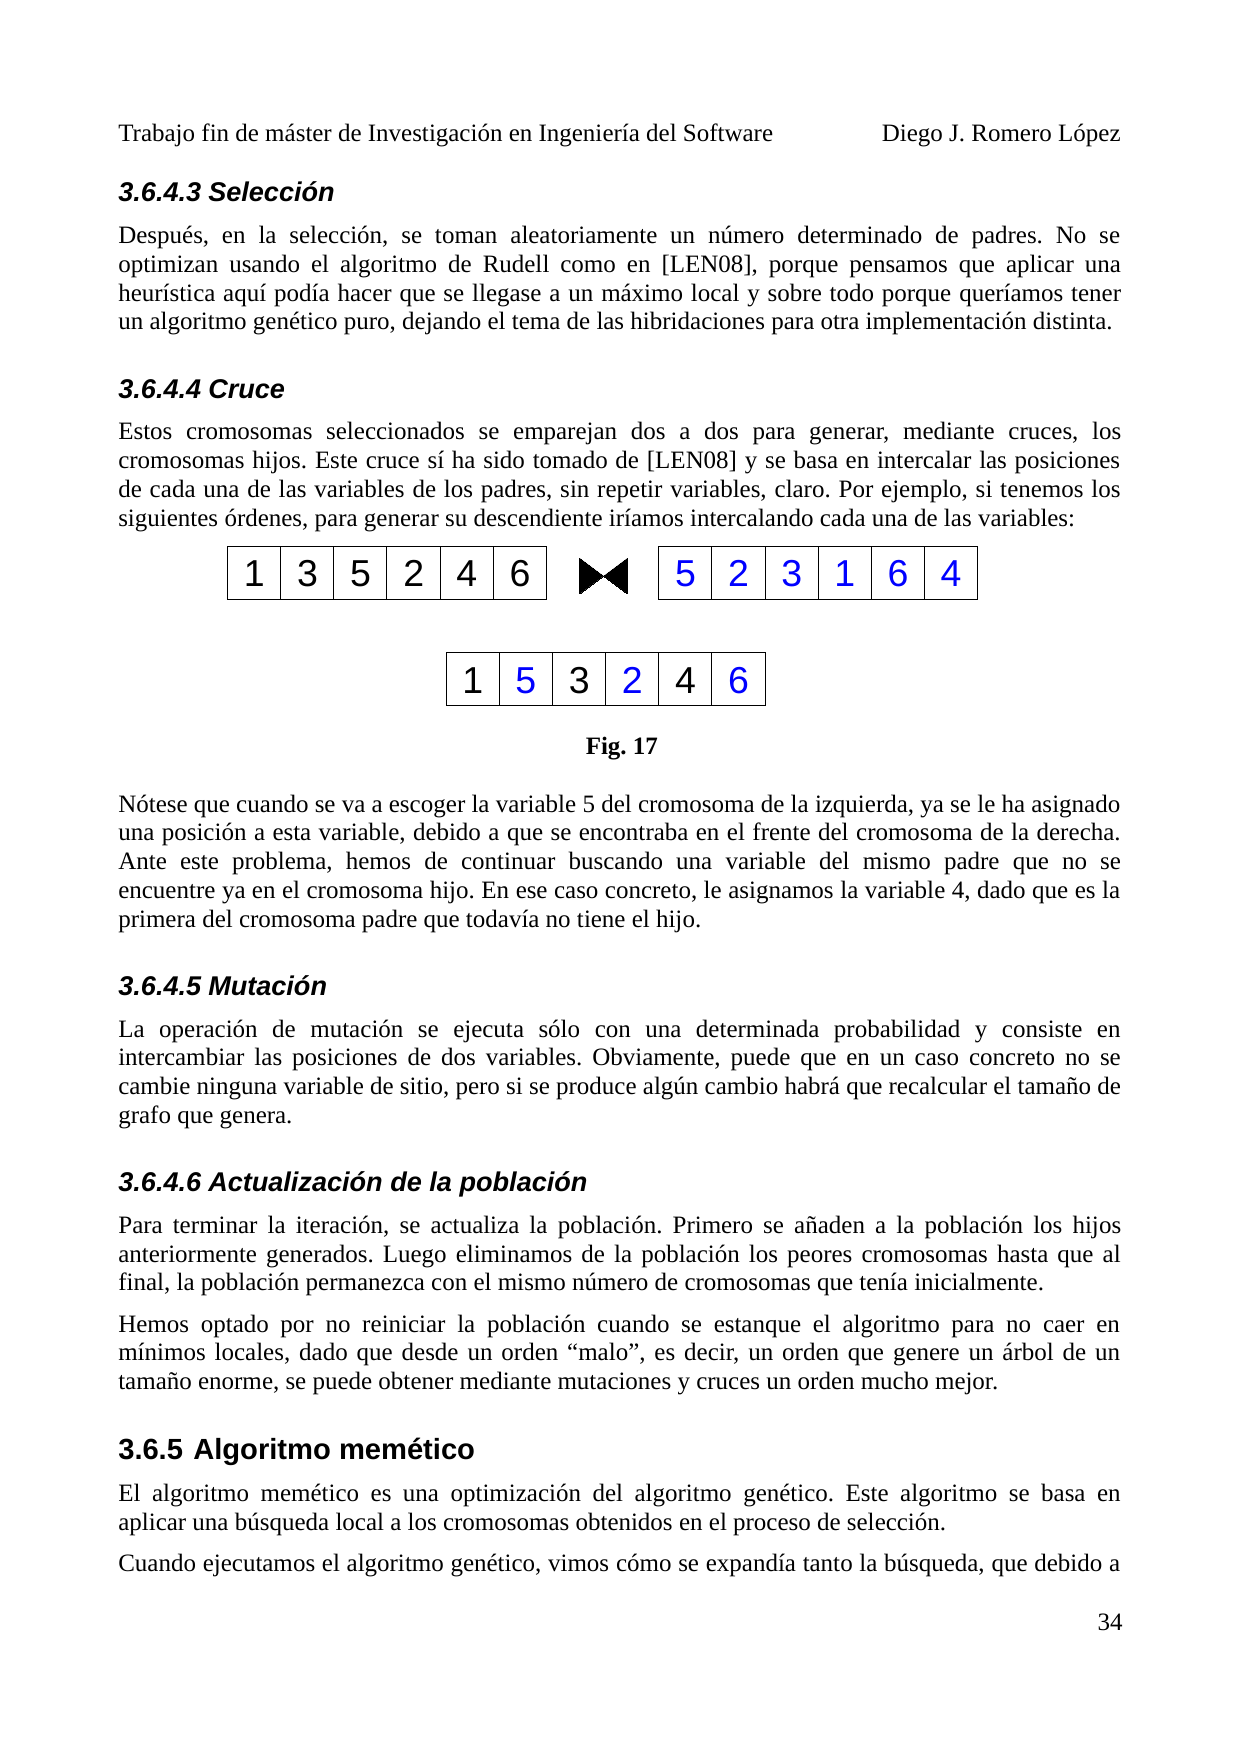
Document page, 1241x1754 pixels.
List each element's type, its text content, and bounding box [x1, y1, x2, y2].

subtitle Algoritmo memético [118, 1432, 1122, 1466]
text Para terminar la iteración, se actualiza la población. Primero se añaden a la población los hijos anteriormente generados. Luego eliminamos de la población los peores cromosomas hasta que al final, la población permanezca con el mismo número de cromosomas que tenía inicialmente. [118, 1210, 1122, 1296]
text Cuando ejecutamos el algoritmo genético, vimos cómo se expandía tanto la búsqueda, que debido a [118, 1548, 1122, 1577]
subtitle Cruce [118, 373, 1122, 404]
text Estos cromosomas seleccionados se emparejan dos a dos para generar, mediante cruces, los cromosomas hijos. Este cruce sí ha sido tomado de [LEN08] y se basa en intercalar las posiciones de cada una de las variables de los padres, sin repetir variables, claro. Por ejemplo, si tenemos los siguientes órdenes, para generar su descendiente iríamos intercalando cada una de las variables: [118, 416, 1122, 531]
text Nótese que cuando se va a escoger la variable 5 del cromosoma de la izquierda, ya se le ha asignado una posición a esta variable, debido a que se encontraba en el frente del cromosoma de la derecha. Ante este problema, hemos de continuar buscando una variable del mismo padre que no se encuentre ya en el cromosoma hijo. En ese caso concreto, le asignamos la variable 4, dado que es la primera del cromosoma padre que todavía no tiene el hijo. [118, 789, 1122, 932]
subtitle Mutación [118, 970, 1122, 1001]
text La operación de mutación se ejecuta sólo con una determinada probabilidad y consiste en intercambiar las posiciones de dos variables. Obviamente, puede que en un caso concreto no se cambie ninguna variable de sitio, pero si se produce algún cambio habrá que recalcular el tamaño de grafo que genera. [118, 1014, 1122, 1129]
text Hemos optado por no reiniciar la población cuando se estanque el algoritmo para no caer en mínimos locales, dado que desde un orden “malo”, es decir, un orden que genere un árbol de un tamaño enorme, se puede obtener mediante mutaciones y cruces un orden mucho mejor. [118, 1309, 1122, 1395]
subtitle Actualización de la población [118, 1166, 1122, 1197]
text El algoritmo memético es una optimización del algoritmo genético. Este algoritmo se basa en aplicar una búsqueda local a los cromosomas obtenidos en el proceso de selección. [118, 1478, 1122, 1536]
subtitle Selección [118, 176, 1122, 208]
text Después, en la selección, se toman aleatoriamente un número determinado de padres. No se optimizan usando el algoritmo de Rudell como en [LEN08], porque pensamos que aplicar una heurística aquí podía hacer que se llegase a un máximo local y sobre todo porque queríamos tener un algoritmo genético puro, dejando el tema de las hibridaciones para otra implementación distinta. [118, 220, 1122, 335]
